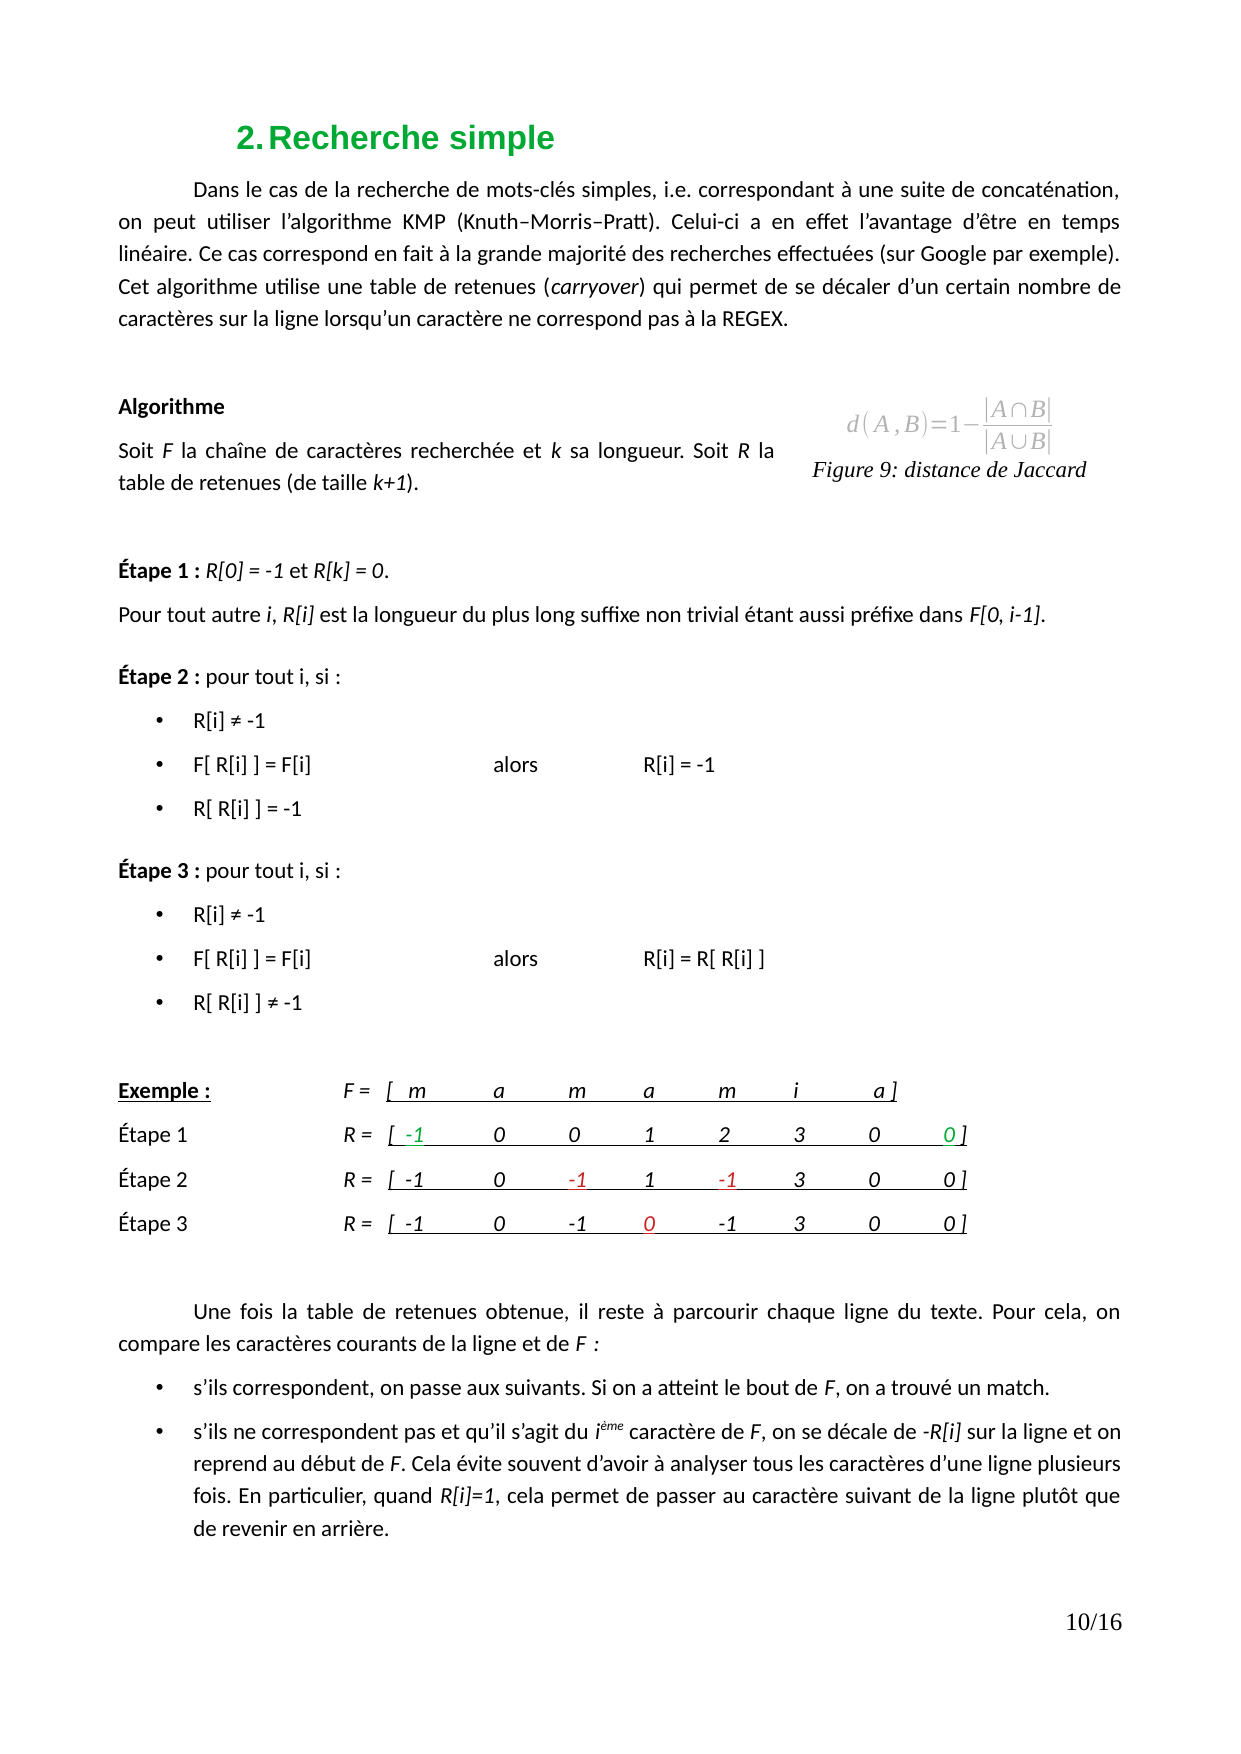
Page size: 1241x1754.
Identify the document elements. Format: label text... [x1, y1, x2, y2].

text Étape 3 R = [ -1 0 -1 0 -1 3 0 0 ] [118, 1209, 1122, 1237]
list F[ R[i] ] = F[i] alors R[i] = -1 [156, 750, 1122, 778]
text [1114, 392, 1122, 420]
list R[i] ≠ -1 [156, 706, 1122, 734]
text Soit F la chaîne de caractères recherchée et k sa longueur. Soit R la table de retenues (de taille k+1). [118, 436, 1122, 496]
list R[ R[i] ] ≠ -1 [156, 988, 1122, 1016]
list F[ R[i] ] = F[i] alors R[i] = R[ R[i] ] [156, 944, 1122, 972]
list s’ils ne correspondent pas et qu’il s’agit du ième caractère de F, on se décale de -R[i] sur la ligne et on reprend au début de F. Cela évite souvent d’avoir à analyser tous les caractères d’une ligne plusieurs fois. En particulier, quand R[i]=1, cela permet de passer au caractère suivant de la ligne plutôt que de revenir en arrière. [156, 1417, 1122, 1542]
text Une fois la table de retenues obtenue, il reste à parcourir chaque ligne du texte. Pour cela, on compare les caractères courants de la ligne et de F : [118, 1297, 1122, 1357]
list R[ R[i] ] = -1 [156, 794, 1122, 822]
text Étape 1 R = [ -1 0 0 1 2 3 0 0 ] [118, 1121, 1122, 1149]
text Pour tout autre i, R[i] est la longueur du plus long suffixe non trivial étant aussi préfixe dans F[0, i-1]. [118, 601, 1122, 628]
list s’ils correspondent, on passe aux suivants. Si on a atteint le bout de F, on a trouvé un match. [156, 1373, 1122, 1401]
text Étape 1 : R[0] = -1 et R[k] = 0. [118, 556, 1122, 584]
text Étape 2 : pour tout i, si : [118, 662, 1122, 690]
text Dans le cas de la recherche de mots-clés simples, i.e. correspondant à une suite de concaténation, on peut utiliser l’algorithme KMP (Knuth–Morris–Pratt). Celui-ci a en effet l’avantage d’être en temps linéaire. Ce cas correspond en fait à la grande majorité des recherches effectuées (sur Google par exemple). Cet algorithme utilise une table de retenues (carryover) qui permet de se décaler d’un certain nombre de caractères sur la ligne lorsqu’un caractère ne correspond pas à la REGEX. [118, 175, 1122, 332]
text Algorithme [118, 392, 786, 420]
text Étape 3 : pour tout i, si : [118, 856, 1122, 884]
list R[i] ≠ -1 [156, 900, 1122, 928]
subtitle Recherche simple [236, 118, 1122, 157]
text Figure 9: distance de Jaccard [786, 395, 1114, 482]
text Étape 2 R = [ -1 0 -1 1 -1 3 0 0 ] [118, 1165, 1122, 1193]
text Exemple : F = [ m a m a m i a ] [118, 1077, 1122, 1104]
